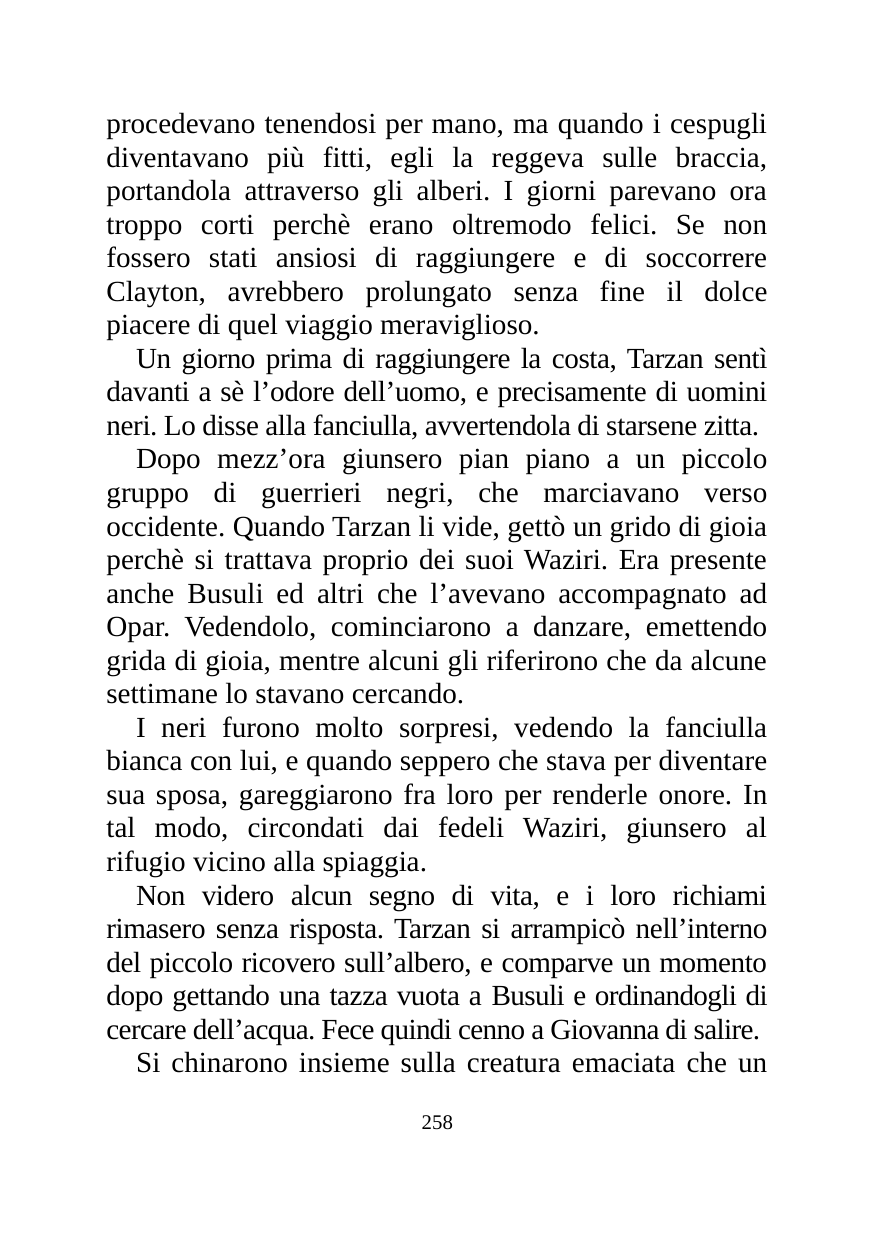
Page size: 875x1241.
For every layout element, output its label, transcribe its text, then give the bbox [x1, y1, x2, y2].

text I neri furono molto sorpresi, vedendo la fanciulla bianca con lui, e quando seppero che stava per diventare sua sposa, gareggiarono fra loro per renderle onore. In tal modo, circondati dai fedeli Waziri, giunsero al rifugio vicino alla spiaggia. [106, 710, 768, 878]
text Un giorno prima di raggiungere la costa, Tarzan sentì davanti a sè l’odore dell’uomo, e precisamente di uomini neri. Lo disse alla fanciulla, avvertendola di starsene zitta. [106, 341, 768, 442]
text procedevano tenendosi per mano, ma quando i cespugli diventavano più fitti, egli la reggeva sulle braccia, portandola attraverso gli alberi. I giorni parevano ora troppo corti perchè erano oltremodo felici. Se non fossero stati ansiosi di raggiungere e di soccorrere Clayton, avrebbero prolungato senza fine il dolce piacere di quel viaggio meraviglioso. [106, 106, 768, 341]
text Si chinarono insieme sulla creatura emaciata che un [106, 1045, 768, 1079]
text Non videro alcun segno di vita, e i loro richiami rimasero senza risposta. Tarzan si arrampicò nell’interno del piccolo ricovero sull’albero, e comparve un momento dopo gettando una tazza vuota a Busuli e ordinandogli di cercare dell’acqua. Fece quindi cenno a Giovanna di salire. [106, 878, 768, 1045]
text Dopo mezz’ora giunsero pian piano a un piccolo gruppo di guerrieri negri, che marciavano verso occidente. Quando Tarzan li vide, gettò un grido di gioia perchè si trattava proprio dei suoi Waziri. Era presente anche Busuli ed altri che l’avevano accompagnato ad Opar. Vedendolo, cominciarono a danzare, emettendo grida di gioia, mentre alcuni gli riferirono che da alcune settimane lo stavano cercando. [106, 442, 768, 710]
